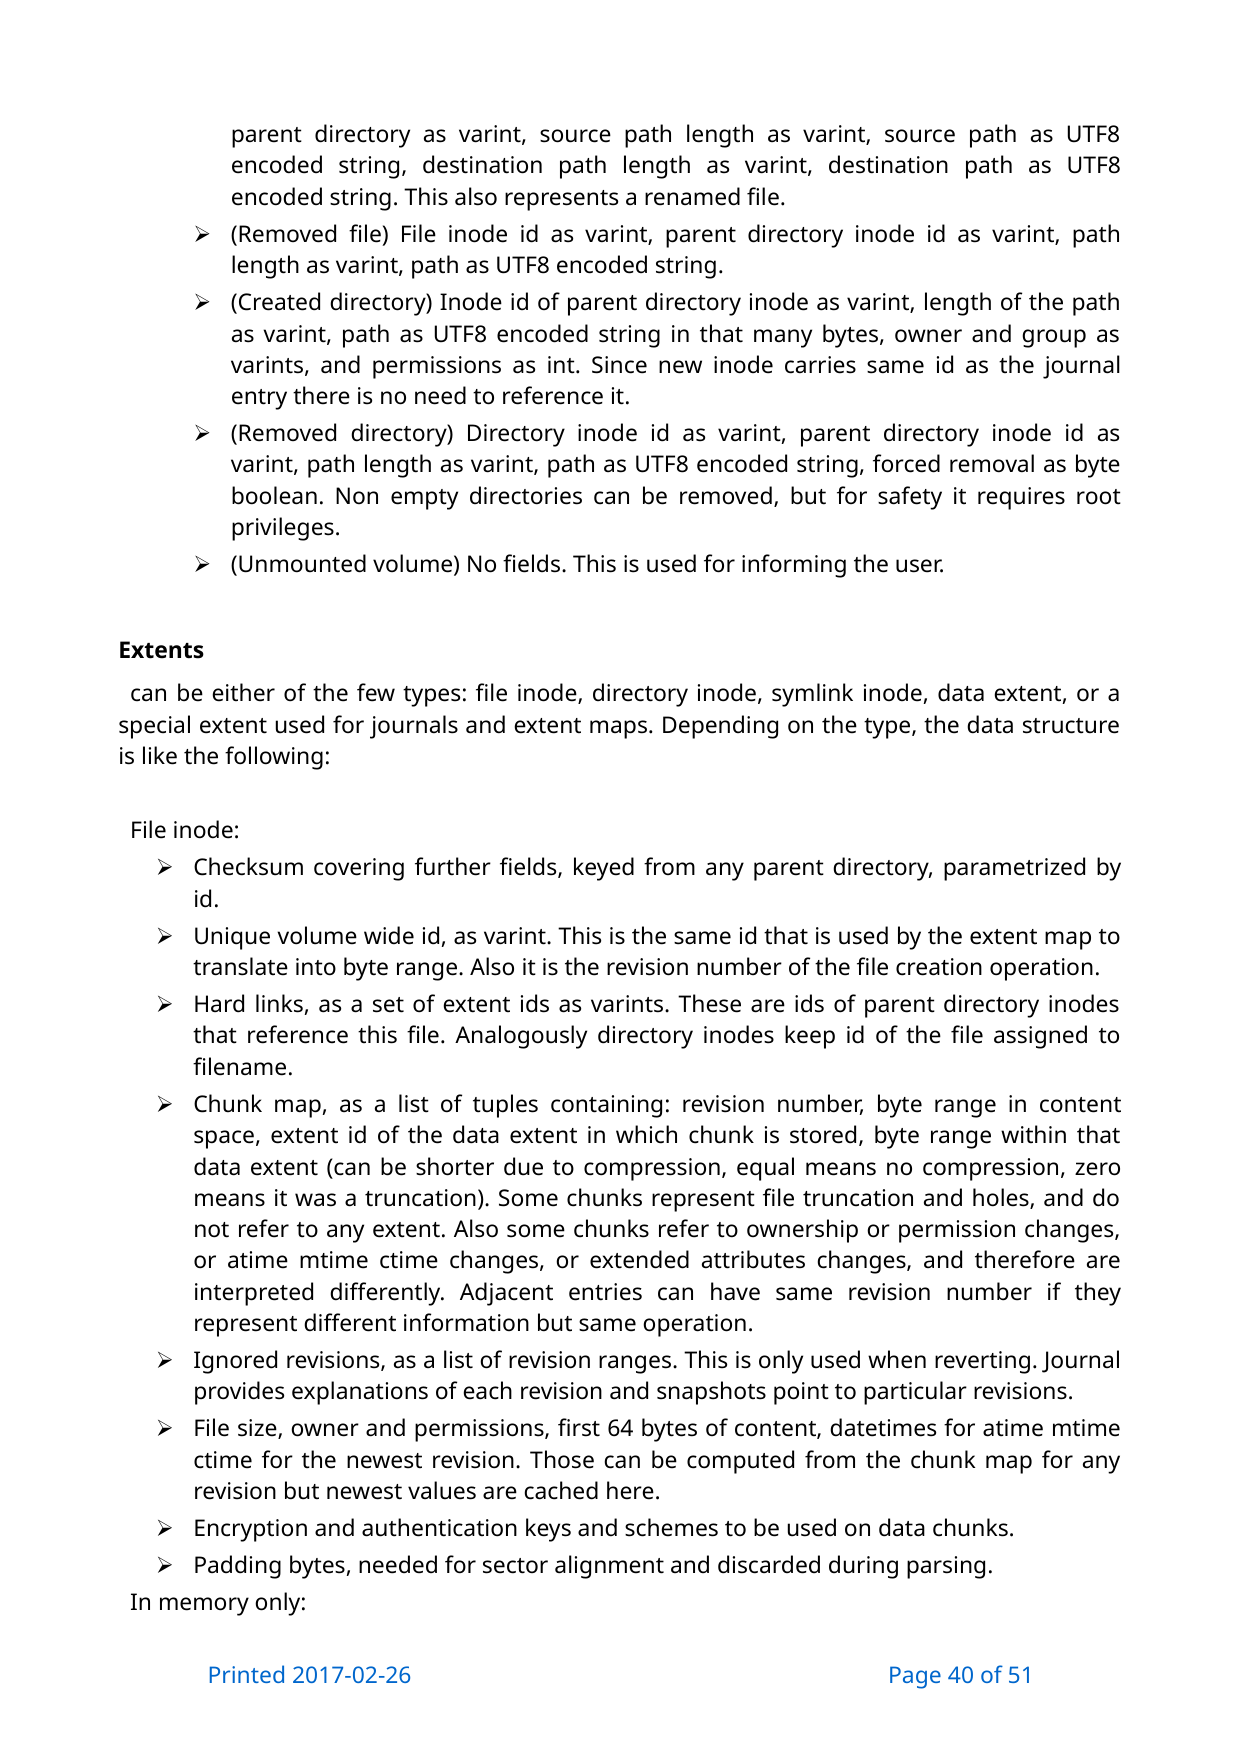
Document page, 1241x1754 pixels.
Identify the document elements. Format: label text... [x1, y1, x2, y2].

list parent directory as varint, source path length as varint, source path as UTF8 encoded string, destination path length as varint, destination path as UTF8 encoded string. This also represents a renamed file. [193, 118, 1122, 212]
list (Unmounted volume) No fields. This is used for informing the user. [193, 548, 1122, 579]
text can be either of the few types: file inode, directory inode, symlink inode, data extent, or a special extent used for journals and extent maps. Depending on the type, the data structure is like the following: [118, 677, 1122, 771]
list Chunk map, as a list of tuples containing: revision number, byte range in content space, extent id of the data extent in which chunk is stored, byte range within that data extent (can be shorter due to compression, equal means no compression, zero means it was a truncation). Some chunks represent file truncation and holes, and do not refer to any extent. Also some chunks refer to ownership or permission changes, or atime mtime ctime changes, or extended attributes changes, and therefore are interpreted differently. Adjacent entries can have same revision number if they represent different information but same operation. [156, 1088, 1122, 1338]
subtitle Extents [118, 634, 1122, 666]
list Padding bytes, needed for sector alignment and discarded during parsing. [156, 1549, 1122, 1580]
list (Removed directory) Directory inode id as varint, parent directory inode id as varint, path length as varint, path as UTF8 encoded string, forced removal as byte boolean. Non empty directories can be removed, but for safety it requires root privileges. [193, 417, 1122, 542]
list Encryption and authentication keys and schemes to be used on data chunks. [156, 1512, 1122, 1543]
text File inode: [118, 814, 1122, 845]
list Ignored revisions, as a list of revision ranges. This is only used when reverting. Journal provides explanations of each revision and snapshots point to particular revisions. [156, 1344, 1122, 1406]
list Hard links, as a set of extent ids as varints. These are ids of parent directory inodes that reference this file. Analogously directory inodes keep id of the file assigned to filename. [156, 988, 1122, 1082]
list (Created directory) Inode id of parent directory inode as varint, length of the path as varint, path as UTF8 encoded string in that many bytes, owner and group as varints, and permissions as int. Since new inode carries same id as the journal entry there is no need to reference it. [193, 286, 1122, 411]
text In memory only: [118, 1586, 1122, 1618]
list Unique volume wide id, as varint. This is the same id that is used by the extent map to translate into byte range. Also it is the revision number of the file creation operation. [156, 920, 1122, 982]
list Checksum covering further fields, keyed from any parent directory, parametrized by id. [156, 851, 1122, 914]
list (Removed file) File inode id as varint, parent directory inode id as varint, path length as varint, path as UTF8 encoded string. [193, 218, 1122, 280]
list File size, owner and permissions, first 64 bytes of content, datetimes for atime mtime ctime for the newest revision. Those can be computed from the chunk map for any revision but newest values are cached here. [156, 1412, 1122, 1506]
